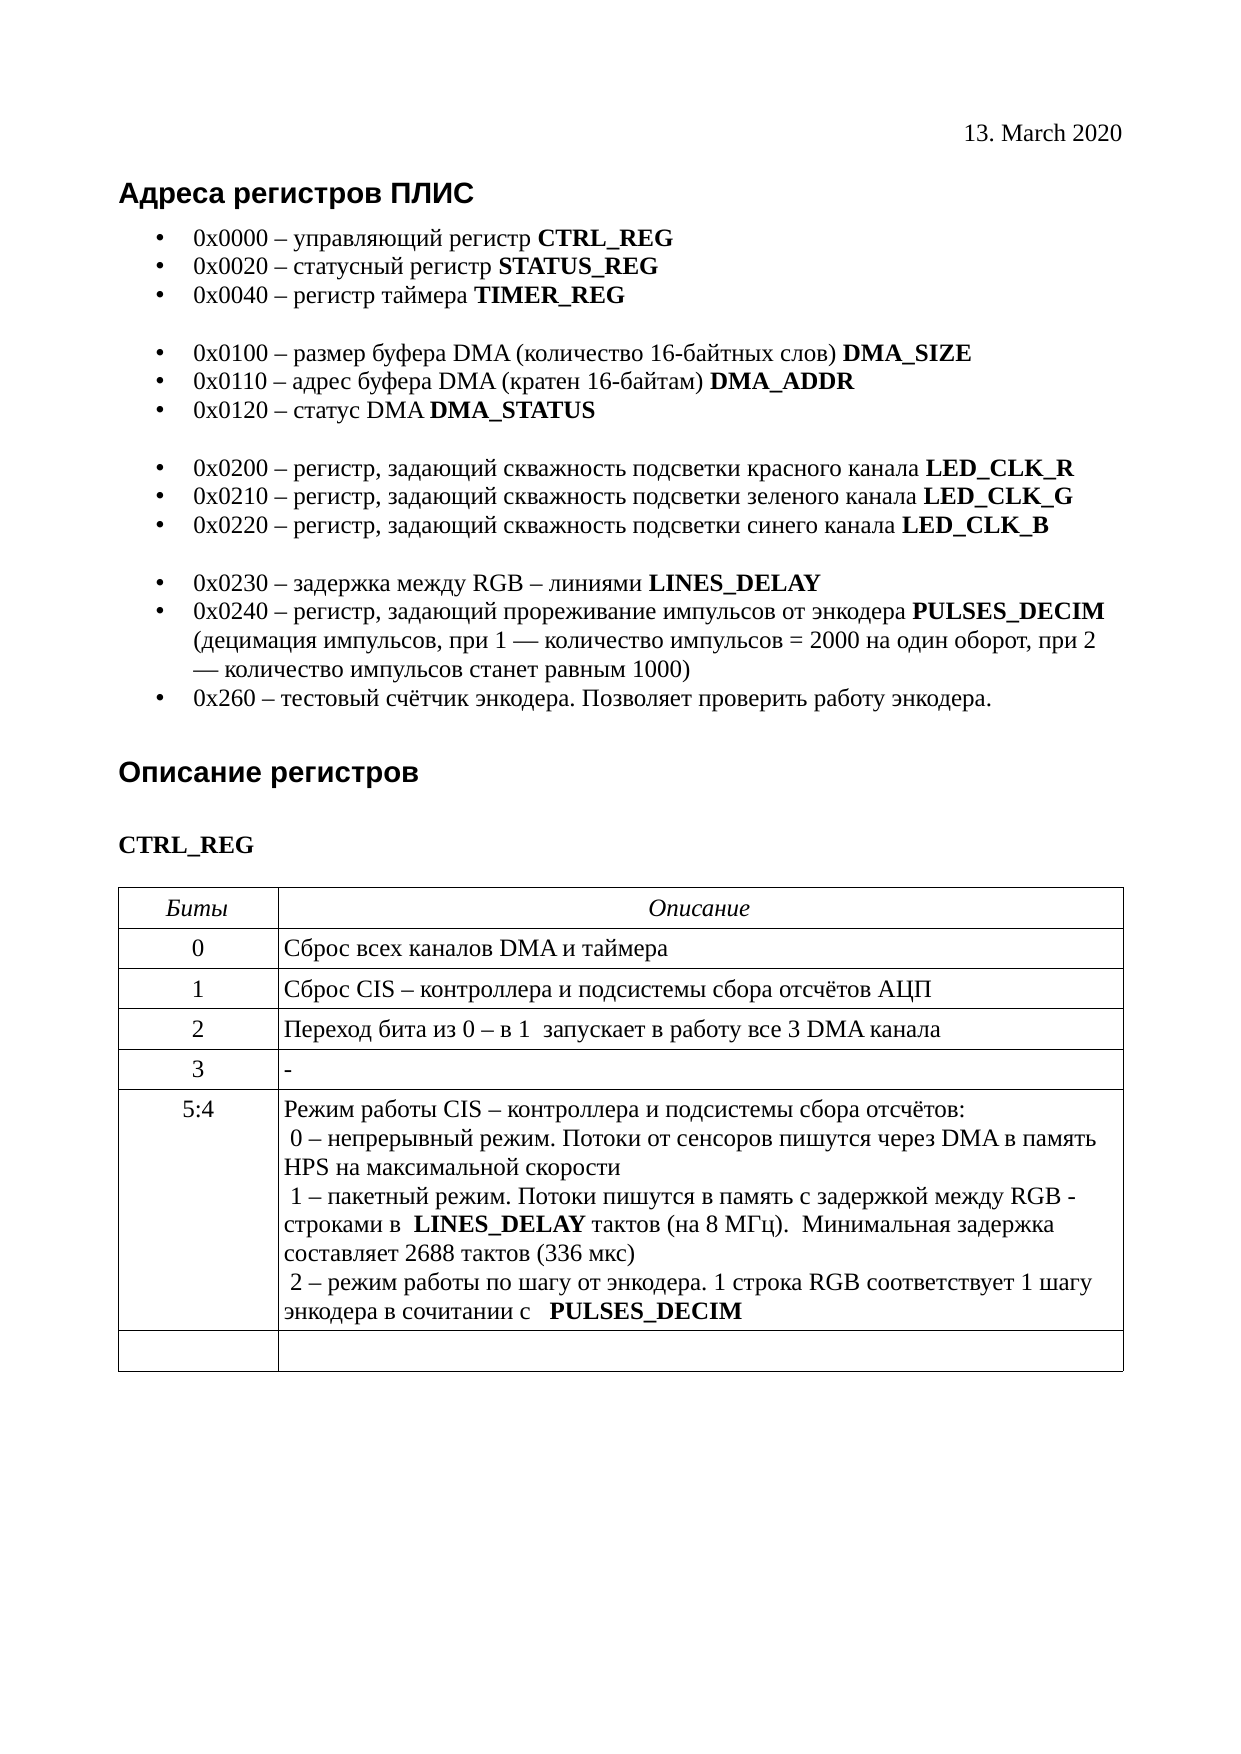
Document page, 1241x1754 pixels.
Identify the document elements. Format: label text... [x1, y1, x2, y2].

list 0x0000 – управляющий регистр CTRL_REG [156, 223, 1122, 251]
list 0x260 – тестовый счётчик энкодера. Позволяет проверить работу энкодера. [156, 683, 1122, 711]
list 0x0200 – регистр, задающий скважность подсветки красного канала LED_CLK_R [156, 453, 1122, 481]
table_cell [279, 1331, 1123, 1371]
list 0x0100 – размер буфера DMA (количество 16-байтных слов) DMA_SIZE [156, 338, 1122, 366]
list 0x0110 – адрес буфера DMA (кратен 16-байтам) DMA_ADDR [156, 366, 1122, 395]
text CTRL_REG [118, 830, 1122, 858]
table_cell Переход бита из 0 – в 1 запускает в работу все 3 DMA канала [279, 1009, 1123, 1048]
subtitle Описание регистров [118, 755, 1122, 788]
table_cell - [279, 1050, 1123, 1089]
table_cell 1 [119, 969, 278, 1008]
list 0x0120 – статус DMA DMA_STATUS [156, 395, 1122, 424]
table_cell Сброс всех каналов DMA и таймера [279, 929, 1123, 968]
list 0x0020 – статусный регистр STATUS_REG [156, 251, 1122, 280]
list 0x0040 – регистр таймера TIMER_REG [156, 280, 1122, 309]
table_cell [119, 1331, 278, 1371]
subtitle Адреса регистров ПЛИС [118, 176, 1122, 210]
table_cell 3 [119, 1050, 278, 1089]
table_cell 5:4 [119, 1090, 278, 1330]
table_header Описание [279, 888, 1123, 927]
table_cell Сброс CIS – контроллера и подсистемы сбора отсчётов АЦП [279, 969, 1123, 1008]
list 0x0230 – задержка между RGB – линиями LINES_DELAY [156, 568, 1122, 596]
table_cell 0 [119, 929, 278, 968]
list 0x0210 – регистр, задающий скважность подсветки зеленого канала LED_CLK_G [156, 481, 1122, 510]
table_cell Режим работы CIS – контроллера и подсистемы сбора отсчётов: 0 – непрерывный режим. Потоки от сенсоров пишутся через DMA в память HPS на максимальной скорости 1 – пакетный режим. Потоки пишутся в память с задержкой между RGB - строками в LINES_DELAY тактов (на 8 МГц). Минимальная задержка составляет 2688 тактов (336 мкс) 2 – режим работы по шагу от энкодера. 1 строка RGB соответствует 1 шагу энкодера в сочитании с PULSES_DECIM [279, 1090, 1123, 1330]
table_cell 2 [119, 1009, 278, 1048]
table_header Биты [119, 888, 278, 927]
list 0x0220 – регистр, задающий скважность подсветки синего канала LED_CLK_B [156, 510, 1122, 539]
list 0x0240 – регистр, задающий прореживание импульсов от энкодера PULSES_DECIM (децимация импульсов, при 1 — количество импульсов = 2000 на один оборот, при 2 — количество импульсов станет равным 1000) [156, 596, 1122, 683]
